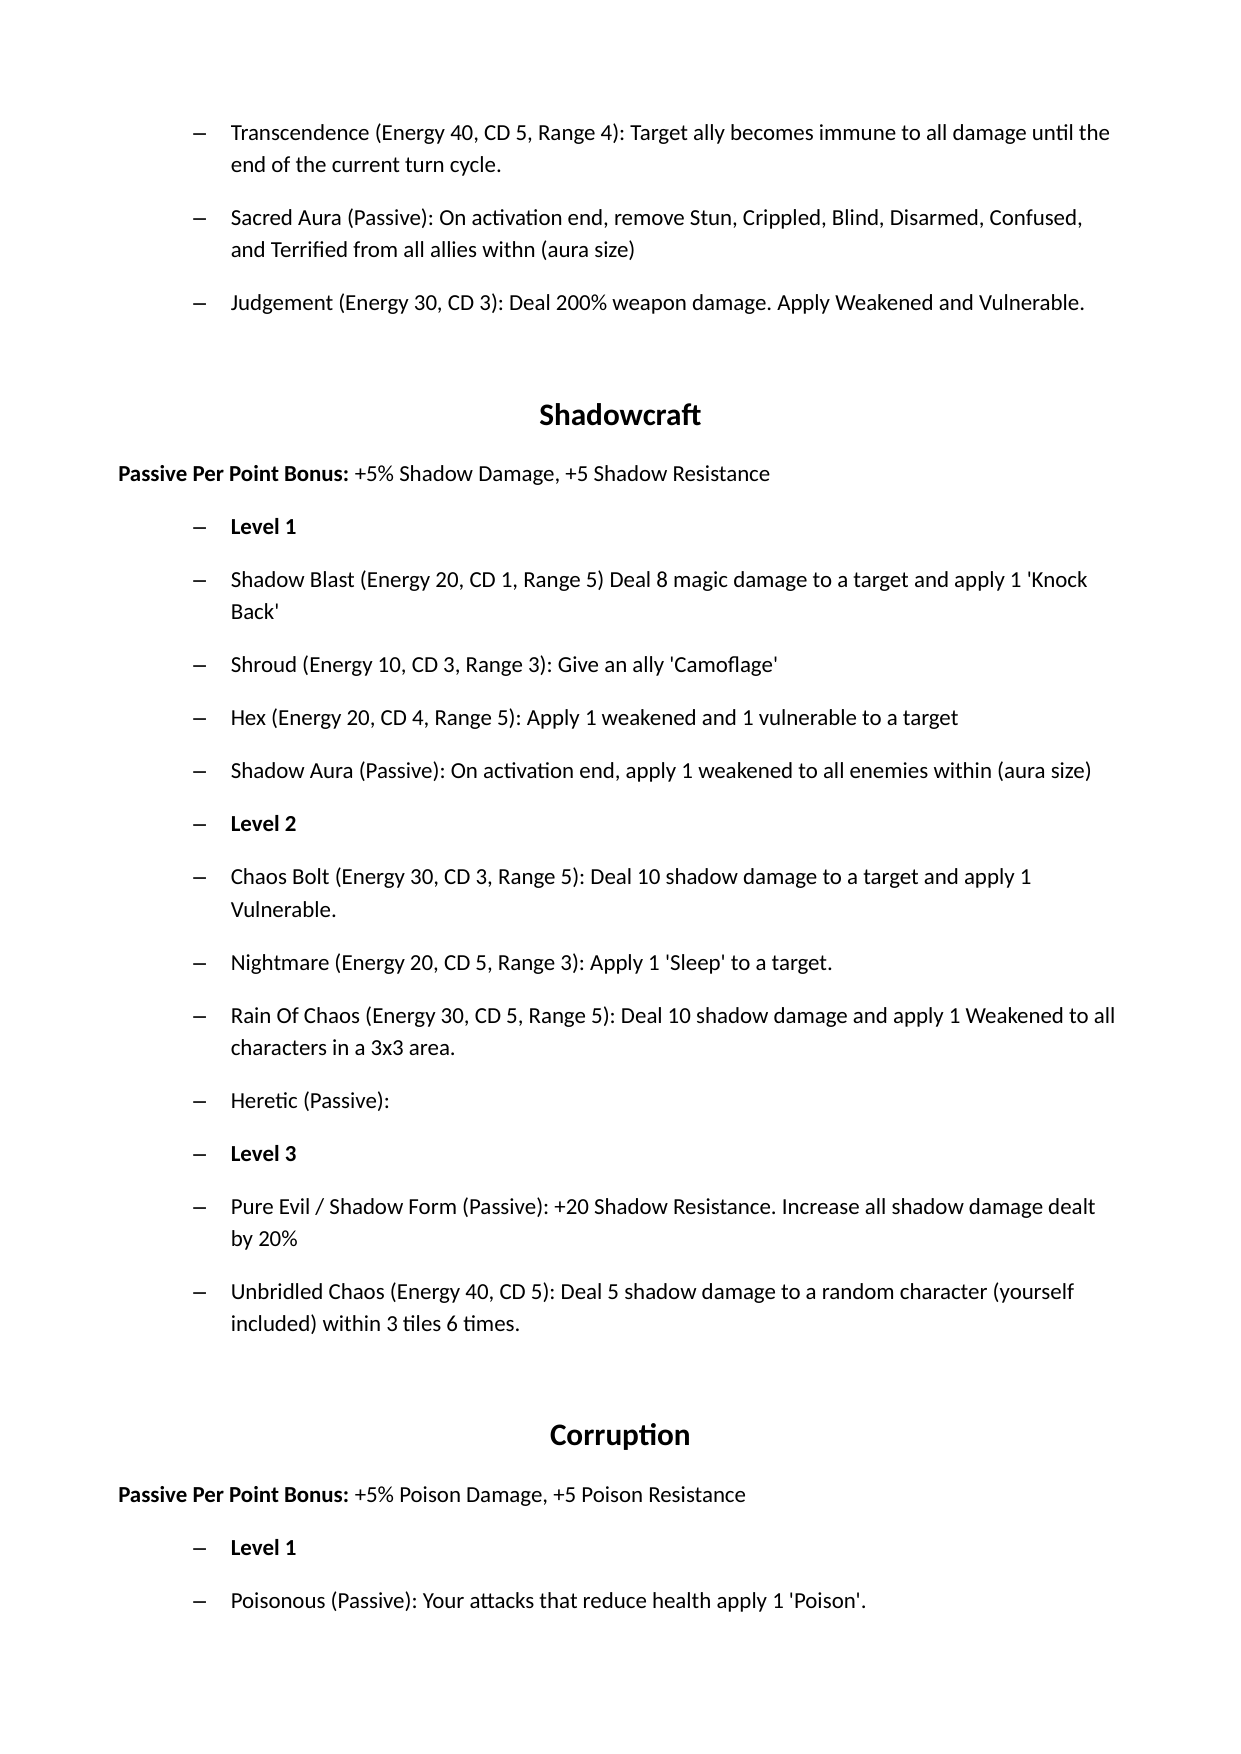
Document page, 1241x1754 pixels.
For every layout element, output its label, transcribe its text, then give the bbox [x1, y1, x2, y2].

list Shroud (Energy 10, CD 3, Range 3): Give an ally 'Camoflage' [193, 650, 1122, 678]
list Chaos Bolt (Energy 30, CD 3, Range 5): Deal 10 shadow damage to a target and apply 1 Vulnerable. [193, 862, 1122, 923]
list Judgement (Energy 30, CD 3): Deal 200% weapon damage. Apply Weakened and Vulnerable. [193, 288, 1122, 317]
list Level 1 [193, 512, 1122, 540]
list Poisonous (Passive): Your attacks that reduce health apply 1 'Poison'. [193, 1586, 1122, 1614]
list Transcendence (Energy 40, CD 5, Range 4): Target ally becomes immune to all damage until the end of the current turn cycle. [193, 118, 1122, 178]
list Pure Evil / Shadow Form (Passive): +20 Shadow Resistance. Increase all shadow damage dealt by 20% [193, 1192, 1122, 1252]
list Hex (Energy 20, CD 4, Range 5): Apply 1 weakened and 1 vulnerable to a target [193, 703, 1122, 731]
list Shadow Aura (Passive): On activation end, apply 1 weakened to all enemies within (aura size) [193, 756, 1122, 784]
list Heretic (Passive): [193, 1086, 1122, 1114]
list Unbridled Chaos (Energy 40, CD 5): Deal 5 shadow damage to a random character (yourself included) within 3 tiles 6 times. [193, 1277, 1122, 1337]
text Shadowcraft [118, 394, 1122, 433]
text Corruption [118, 1415, 1122, 1453]
list Sacred Aura (Passive): On activation end, remove Stun, Crippled, Blind, Disarmed, Confused, and Terrified from all allies withn (aura size) [193, 203, 1122, 263]
list Nightmare (Energy 20, CD 5, Range 3): Apply 1 'Sleep' to a target. [193, 948, 1122, 976]
text Passive Per Point Bonus: +5% Poison Damage, +5 Poison Resistance [118, 1480, 1122, 1508]
list Level 2 [193, 809, 1122, 837]
list Level 1 [193, 1533, 1122, 1561]
text Passive Per Point Bonus: +5% Shadow Damage, +5 Shadow Resistance [118, 459, 1122, 487]
list Level 3 [193, 1139, 1122, 1167]
list Shadow Blast (Energy 20, CD 1, Range 5) Deal 8 magic damage to a target and apply 1 'Knock Back' [193, 565, 1122, 625]
list Rain Of Chaos (Energy 30, CD 5, Range 5): Deal 10 shadow damage and apply 1 Weakened to all characters in a 3x3 area. [193, 1001, 1122, 1061]
